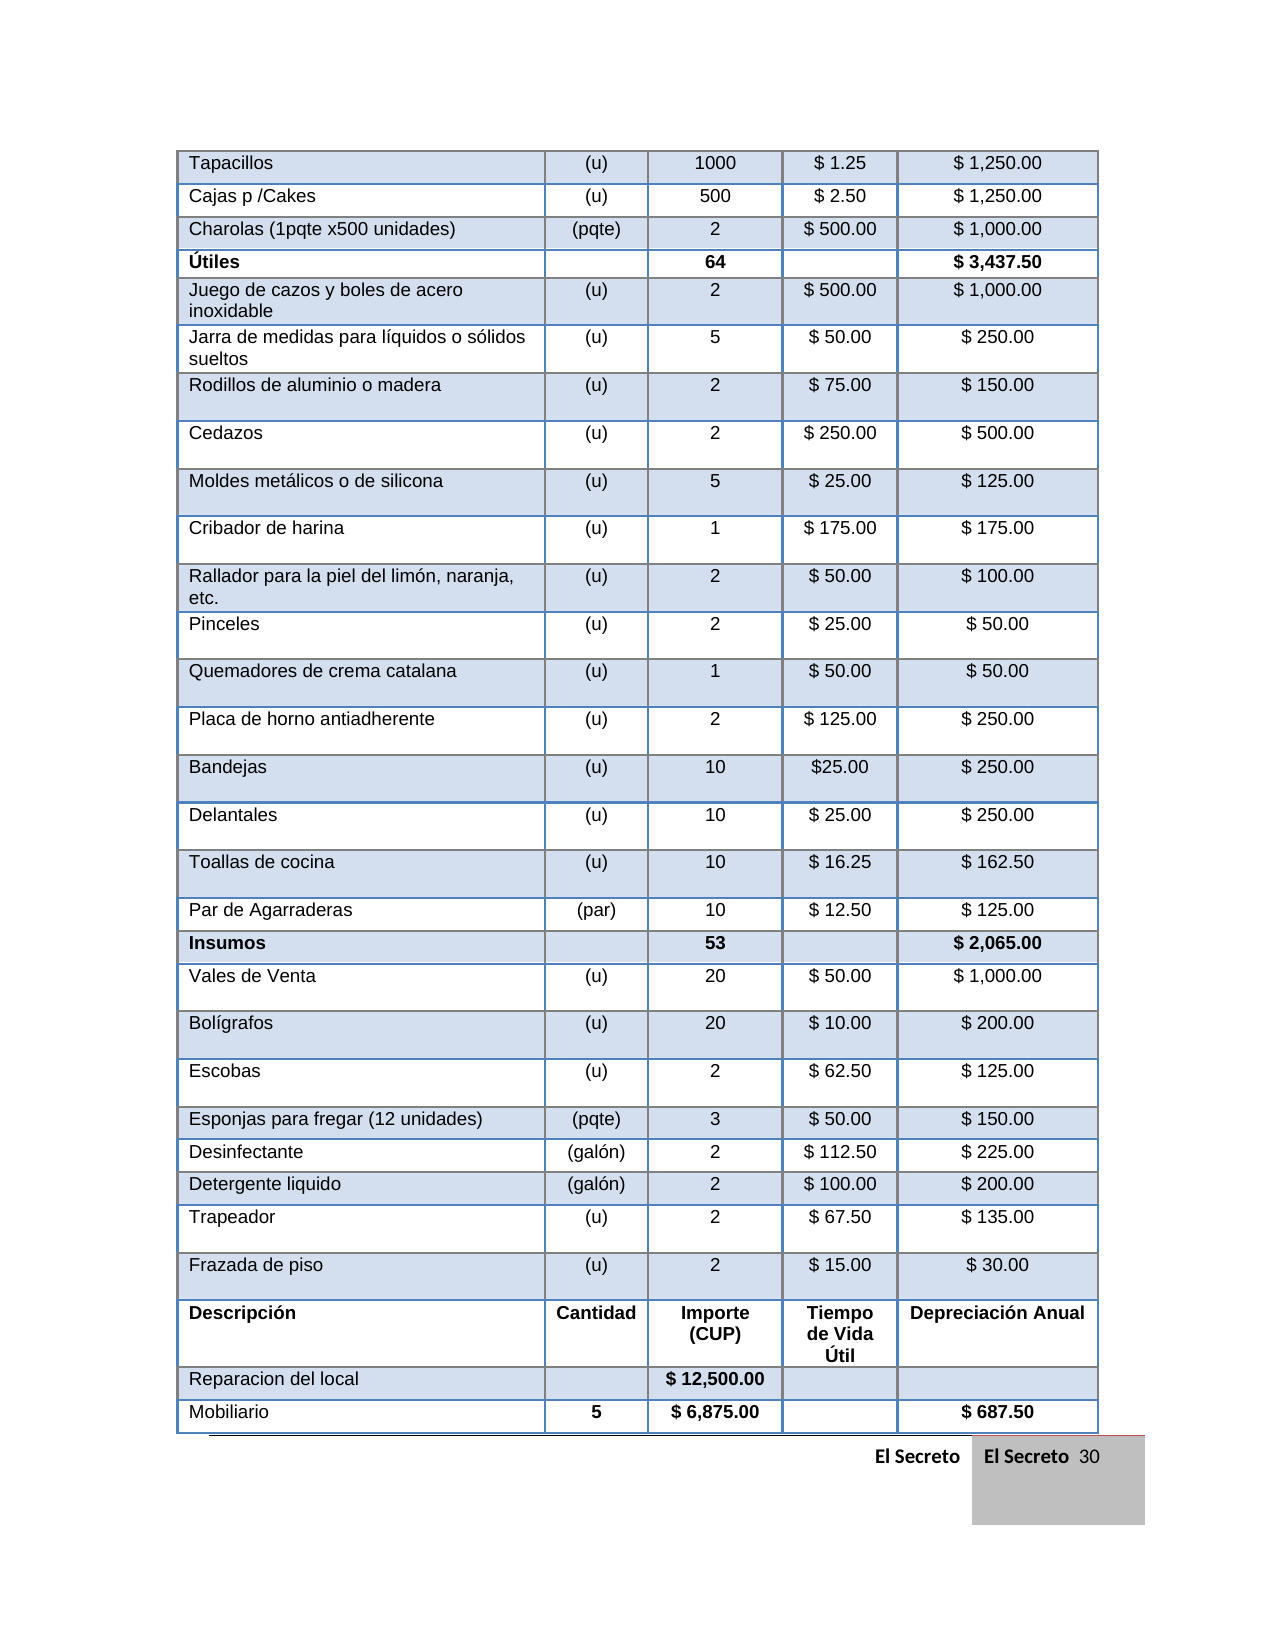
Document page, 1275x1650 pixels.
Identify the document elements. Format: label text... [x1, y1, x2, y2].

table_cell $ 16.25 [784, 851, 896, 897]
table_cell 3 [649, 1108, 781, 1138]
table_cell $ 200.00 [899, 1173, 1097, 1204]
table_cell 2 [649, 218, 781, 248]
table_cell 2 [649, 1254, 781, 1299]
table_cell $ 250.00 [899, 756, 1097, 801]
table_cell Juego de cazos y boles de acero inoxidable [179, 279, 544, 324]
table_cell 10 [649, 899, 781, 929]
table_cell 20 [649, 965, 781, 1010]
table_cell (u) [546, 185, 647, 216]
table_cell $ 2.50 [784, 185, 896, 216]
table_cell 64 [649, 251, 781, 277]
table_cell Cedazos [179, 422, 544, 467]
table_cell [784, 1368, 896, 1399]
table_cell $ 125.00 [899, 470, 1097, 515]
table_cell (pqte) [546, 1108, 647, 1138]
table_cell [784, 251, 896, 277]
table_cell $ 500.00 [899, 422, 1097, 467]
table_cell Útiles [179, 251, 544, 277]
table_cell Placa de horno antiadherente [179, 708, 544, 754]
table_cell 2 [649, 1060, 781, 1106]
table_cell (u) [546, 565, 647, 611]
table_cell $ 50.00 [899, 613, 1097, 658]
table_cell [899, 1368, 1097, 1399]
table_cell $ 200.00 [899, 1012, 1097, 1058]
table_cell $ 50.00 [784, 326, 896, 372]
table_cell 2 [649, 1206, 781, 1252]
table_cell (u) [546, 708, 647, 754]
table_cell (u) [546, 1254, 647, 1299]
table_cell $ 1.25 [784, 152, 896, 183]
table_cell $ 250.00 [899, 708, 1097, 754]
table_cell $ 1,000.00 [899, 218, 1097, 248]
table_cell $ 75.00 [784, 374, 896, 420]
table_cell $ 3,437.50 [899, 251, 1097, 277]
table_cell 2 [649, 613, 781, 658]
table_cell $ 100.00 [899, 565, 1097, 611]
table_cell [784, 932, 896, 962]
table_cell (u) [546, 326, 647, 372]
table_cell Desinfectante [179, 1140, 544, 1171]
table_cell Rodillos de aluminio o madera [179, 374, 544, 420]
table_cell $ 112.50 [784, 1140, 896, 1171]
table_cell (u) [546, 152, 647, 183]
table_cell $ 175.00 [784, 517, 896, 563]
table_cell $ 150.00 [899, 1108, 1097, 1138]
table_cell $ 500.00 [784, 279, 896, 324]
table_cell Tiempo de Vida Útil [784, 1301, 896, 1366]
table_cell $ 10.00 [784, 1012, 896, 1058]
table_cell 1 [649, 517, 781, 563]
table_cell $ 500.00 [784, 218, 896, 248]
table_cell $ 162.50 [899, 851, 1097, 897]
table_cell 1 [649, 660, 781, 706]
table_cell Bandejas [179, 756, 544, 801]
table_cell $ 687.50 [899, 1401, 1097, 1432]
table_cell Vales de Venta [179, 965, 544, 1010]
table_cell (u) [546, 1012, 647, 1058]
table_cell $ 1,250.00 [899, 185, 1097, 216]
table_cell Jarra de medidas para líquidos o sólidos sueltos [179, 326, 544, 372]
table_cell 2 [649, 374, 781, 420]
table_cell (u) [546, 1206, 647, 1252]
table_cell Pinceles [179, 613, 544, 658]
table_cell (u) [546, 613, 647, 658]
table_cell Cajas p /Cakes [179, 185, 544, 216]
table_cell [546, 932, 647, 962]
table_cell $ 250.00 [784, 422, 896, 467]
table_cell Reparacion del local [179, 1368, 544, 1399]
table_cell Trapeador [179, 1206, 544, 1252]
table_cell 2 [649, 422, 781, 467]
table_cell $ 30.00 [899, 1254, 1097, 1299]
table_cell $ 6,875.00 [649, 1401, 781, 1432]
table_cell $ 1,250.00 [899, 152, 1097, 183]
table_cell (u) [546, 422, 647, 467]
table_cell 20 [649, 1012, 781, 1058]
table_cell 5 [649, 470, 781, 515]
table_cell 2 [649, 708, 781, 754]
table_cell Esponjas para fregar (12 unidades) [179, 1108, 544, 1138]
table_cell Par de Agarraderas [179, 899, 544, 929]
table_cell [546, 1368, 647, 1399]
table_cell $ 135.00 [899, 1206, 1097, 1252]
table_cell (u) [546, 851, 647, 897]
table_cell 2 [649, 565, 781, 611]
table_cell (galón) [546, 1173, 647, 1204]
table_cell 53 [649, 932, 781, 962]
table_cell Frazada de piso [179, 1254, 544, 1299]
table_cell (u) [546, 279, 647, 324]
table_cell 500 [649, 185, 781, 216]
table_cell Descripción [179, 1301, 544, 1366]
table_cell Tapacillos [179, 152, 544, 183]
table_cell $ 12.50 [784, 899, 896, 929]
table_cell (u) [546, 804, 647, 849]
table_cell Delantales [179, 804, 544, 849]
table_cell $ 50.00 [784, 660, 896, 706]
table_cell Cantidad [546, 1301, 647, 1366]
table_cell $ 100.00 [784, 1173, 896, 1204]
table_cell Depreciación Anual [899, 1301, 1097, 1366]
table_cell Detergente liquido [179, 1173, 544, 1204]
table_cell (u) [546, 517, 647, 563]
table_cell 5 [546, 1401, 647, 1432]
table_cell Mobiliario [179, 1401, 544, 1432]
table_cell $ 2,065.00 [899, 932, 1097, 962]
table_cell 10 [649, 851, 781, 897]
table_cell (pqte) [546, 218, 647, 248]
table_cell Cribador de harina [179, 517, 544, 563]
table_cell $ 1,000.00 [899, 965, 1097, 1010]
table_cell (par) [546, 899, 647, 929]
table_cell 5 [649, 326, 781, 372]
table_cell Insumos [179, 932, 544, 962]
table_cell 2 [649, 279, 781, 324]
table_cell (u) [546, 965, 647, 1010]
table_cell $ 250.00 [899, 804, 1097, 849]
table_cell (galón) [546, 1140, 647, 1171]
table_cell Escobas [179, 1060, 544, 1106]
table_cell Rallador para la piel del limón, naranja, etc. [179, 565, 544, 611]
table_cell $ 12,500.00 [649, 1368, 781, 1399]
table_cell Moldes metálicos o de silicona [179, 470, 544, 515]
table_cell $ 1,000.00 [899, 279, 1097, 324]
table_cell 2 [649, 1173, 781, 1204]
table_cell 10 [649, 804, 781, 849]
table_cell $ 25.00 [784, 613, 896, 658]
table_cell $ 225.00 [899, 1140, 1097, 1171]
table_cell (u) [546, 1060, 647, 1106]
table_cell $ 67.50 [784, 1206, 896, 1252]
table_cell $ 15.00 [784, 1254, 896, 1299]
table_cell $ 50.00 [784, 565, 896, 611]
table_cell $ 62.50 [784, 1060, 896, 1106]
table_cell Quemadores de crema catalana [179, 660, 544, 706]
table_cell 1000 [649, 152, 781, 183]
table_cell [784, 1401, 896, 1432]
table_cell $ 25.00 [784, 804, 896, 849]
table_cell $ 150.00 [899, 374, 1097, 420]
table_cell (u) [546, 470, 647, 515]
table_cell (u) [546, 374, 647, 420]
table_cell $ 50.00 [784, 1108, 896, 1138]
table_cell $25.00 [784, 756, 896, 801]
table_cell Bolígrafos [179, 1012, 544, 1058]
table_cell $ 50.00 [784, 965, 896, 1010]
table_cell 10 [649, 756, 781, 801]
table_cell $ 250.00 [899, 326, 1097, 372]
table_cell 2 [649, 1140, 781, 1171]
table_cell Importe (CUP) [649, 1301, 781, 1366]
table_cell $ 125.00 [899, 899, 1097, 929]
table_cell (u) [546, 660, 647, 706]
table_cell $ 175.00 [899, 517, 1097, 563]
table_cell $ 125.00 [899, 1060, 1097, 1106]
table_cell (u) [546, 756, 647, 801]
table_cell $ 125.00 [784, 708, 896, 754]
table_cell [546, 251, 647, 277]
table_cell $ 50.00 [899, 660, 1097, 706]
table_cell $ 25.00 [784, 470, 896, 515]
table_cell Charolas (1pqte x500 unidades) [179, 218, 544, 248]
table_cell Toallas de cocina [179, 851, 544, 897]
